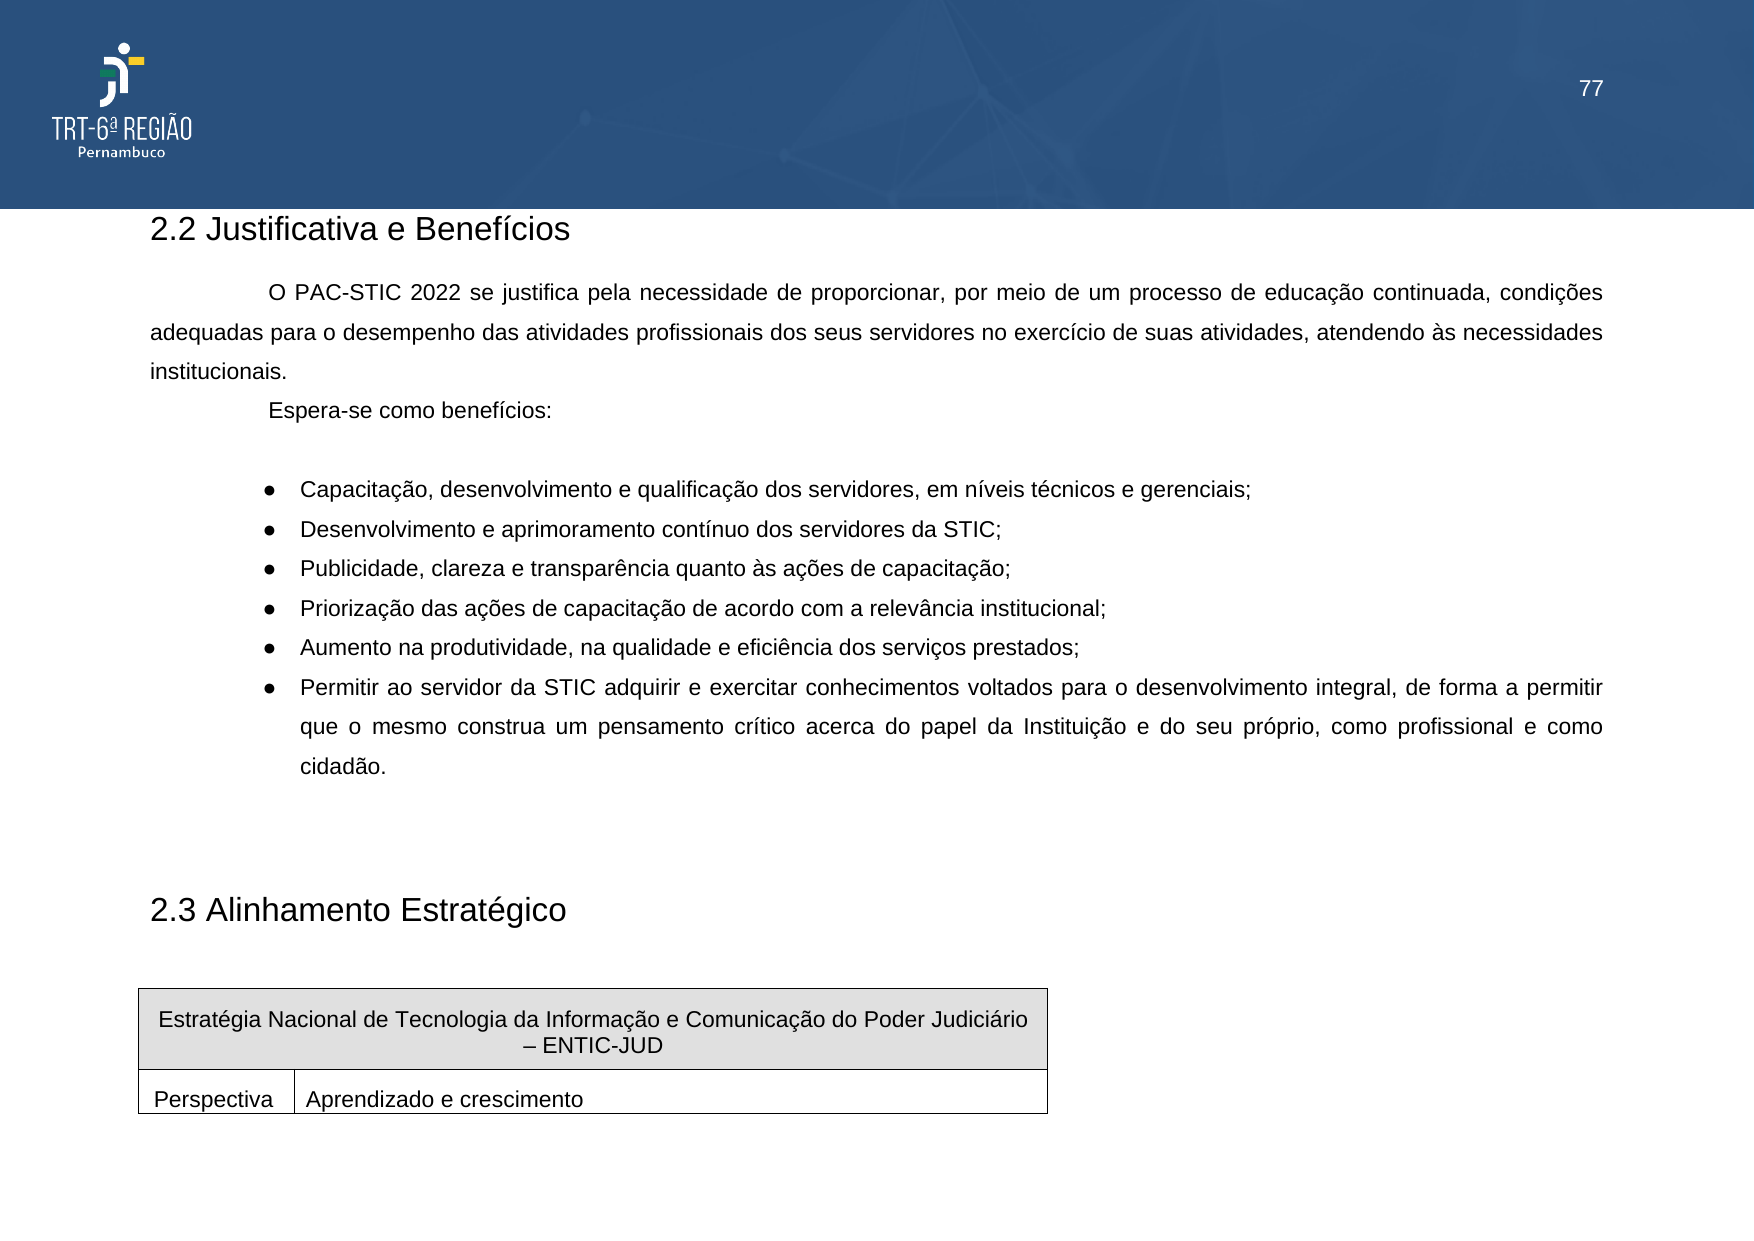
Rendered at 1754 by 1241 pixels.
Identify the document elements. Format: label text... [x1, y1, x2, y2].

table_cell Perspectiva [139, 1070, 294, 1113]
text Espera-se como benefícios: [150, 397, 1604, 424]
list Desenvolvimento e aprimoramento contínuo dos servidores da STIC; [262, 516, 1604, 542]
text O PAC-STIC 2022 se justifica pela necessidade de proporcionar, por meio de um processo de educação continuada, condições adequadas para o desempenho das atividades profissionais dos seus servidores no exercício de suas atividades, atendendo às necessidades institucionais. [150, 279, 1604, 384]
list Publicidade, clareza e transparência quanto às ações de capacitação; [262, 555, 1604, 582]
subtitle 2.3 Alinhamento Estratégico [150, 890, 1604, 929]
table_header Estratégia Nacional de Tecnologia da Informação e Comunicação do Poder Judiciário – ENTIC-JUD [139, 989, 1047, 1069]
list Priorização das ações de capacitação de acordo com a relevância institucional; [262, 595, 1604, 621]
list Aumento na produtividade, na qualidade e eficiência dos serviços prestados; [262, 634, 1604, 661]
subtitle 2.2 Justificativa e Benefícios [150, 209, 1604, 247]
list Capacitação, desenvolvimento e qualificação dos servidores, em níveis técnicos e gerenciais; [262, 476, 1604, 503]
list Permitir ao servidor da STIC adquirir e exercitar conhecimentos voltados para o desenvolvimento integral, de forma a permitir que o mesmo construa um pensamento crítico acerca do papel da Instituição e do seu próprio, como profissional e como cidadão. [262, 674, 1604, 779]
table_cell Aprendizado e crescimento [295, 1070, 1047, 1113]
picture [0, 0, 1754, 209]
